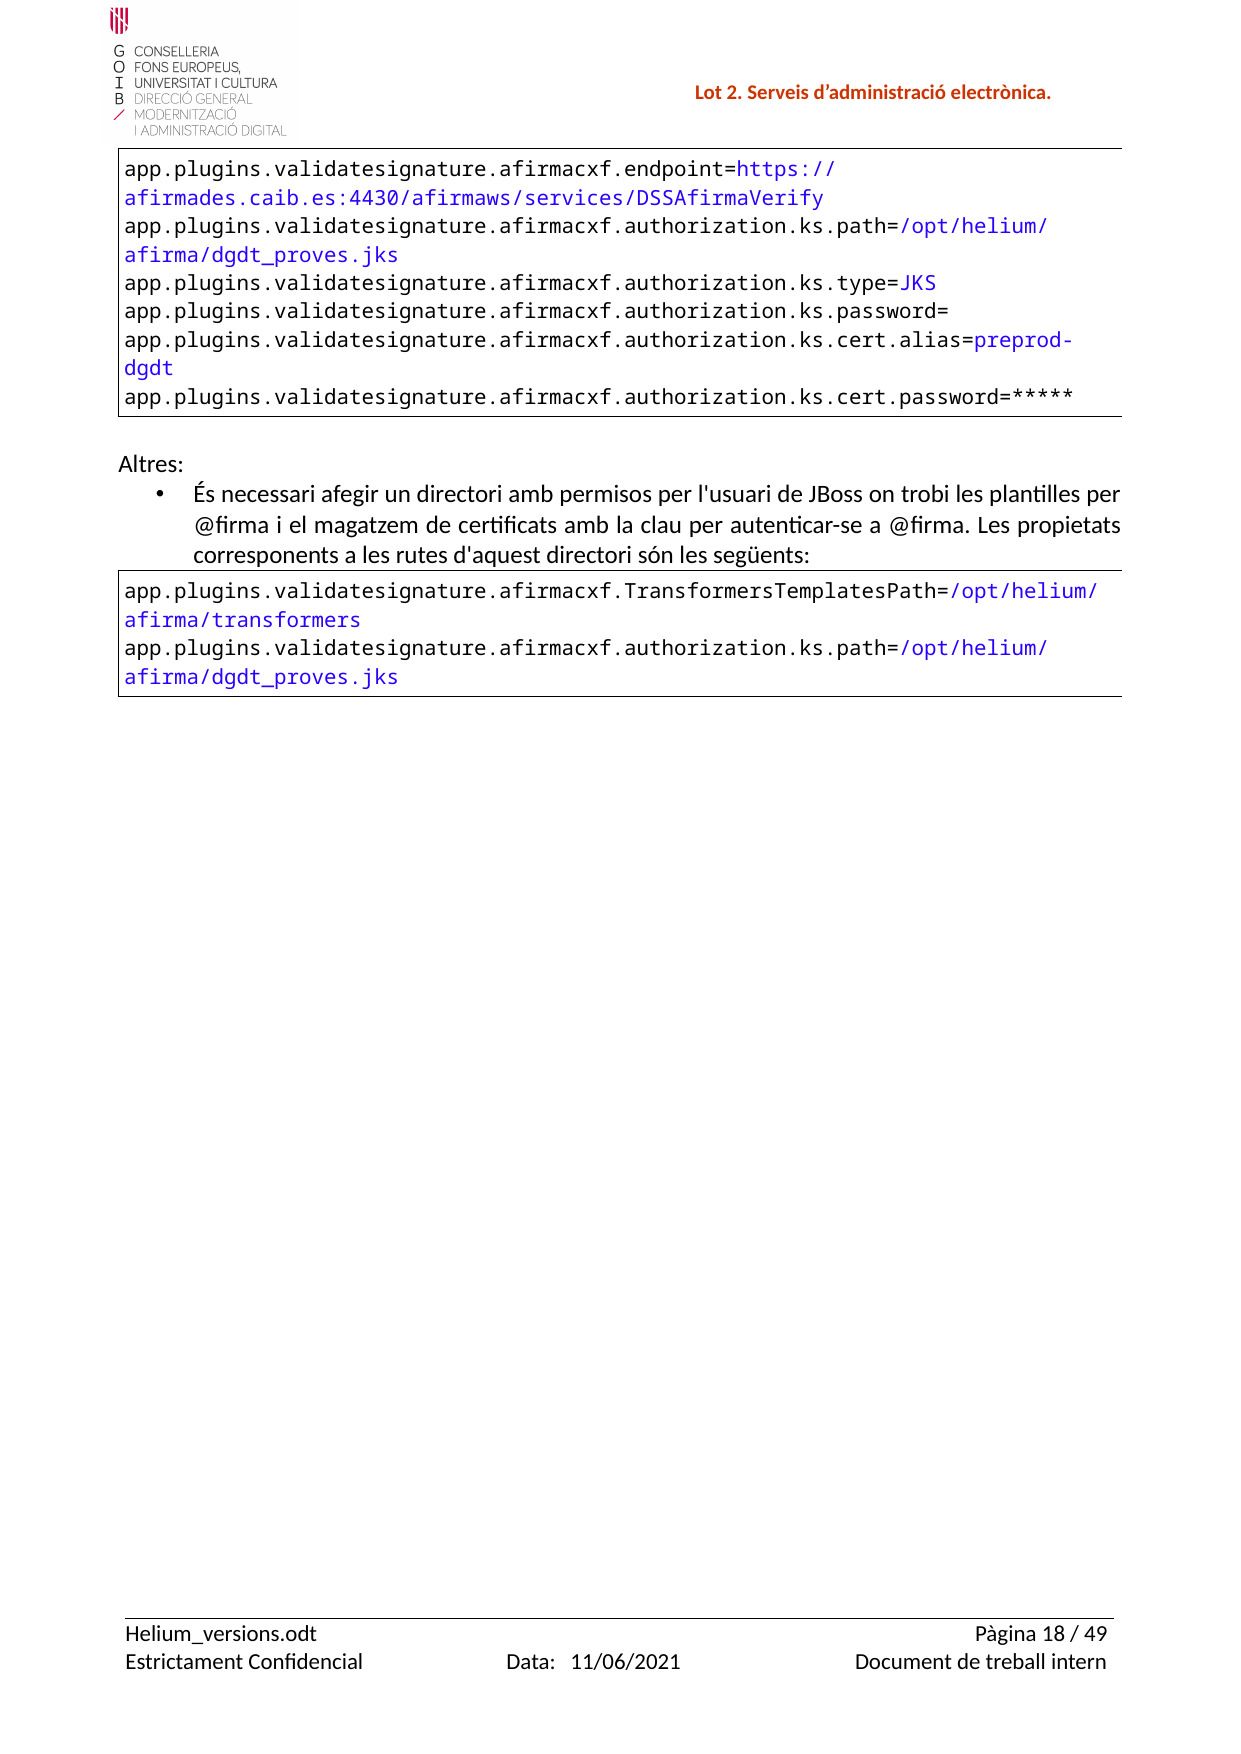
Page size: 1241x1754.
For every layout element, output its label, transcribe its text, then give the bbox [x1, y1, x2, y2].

table_header app.plugins.validatesignature.afirmacxf.TransformersTemplatesPath=/opt/helium/afirma/transformers app.plugins.validatesignature.afirmacxf.authorization.ks.path=/opt/helium/afirma/dgdt_proves.jks [119, 571, 1122, 696]
picture [100, 0, 297, 144]
list És necessari afegir un directori amb permisos per l'usuari de JBoss on trobi les plantilles per @firma i el magatzem de certificats amb la clau per autenticar-se a @firma. Les propietats corresponents a les rutes d'aquest directori són les següents: [156, 478, 1122, 570]
text Altres: [118, 448, 1122, 478]
table_header app.plugins.validatesignature.afirmacxf.endpoint=https://afirmades.caib.es:4430/afirmaws/services/DSSAfirmaVerify app.plugins.validatesignature.afirmacxf.authorization.ks.path=/opt/helium/afirma/dgdt_proves.jks app.plugins.validatesignature.afirmacxf.authorization.ks.type=JKS app.plugins.validatesignature.afirmacxf.authorization.ks.password= app.plugins.validatesignature.afirmacxf.authorization.ks.cert.alias=preprod-dgdt app.plugins.validatesignature.afirmacxf.authorization.ks.cert.password=***** [119, 149, 1122, 416]
